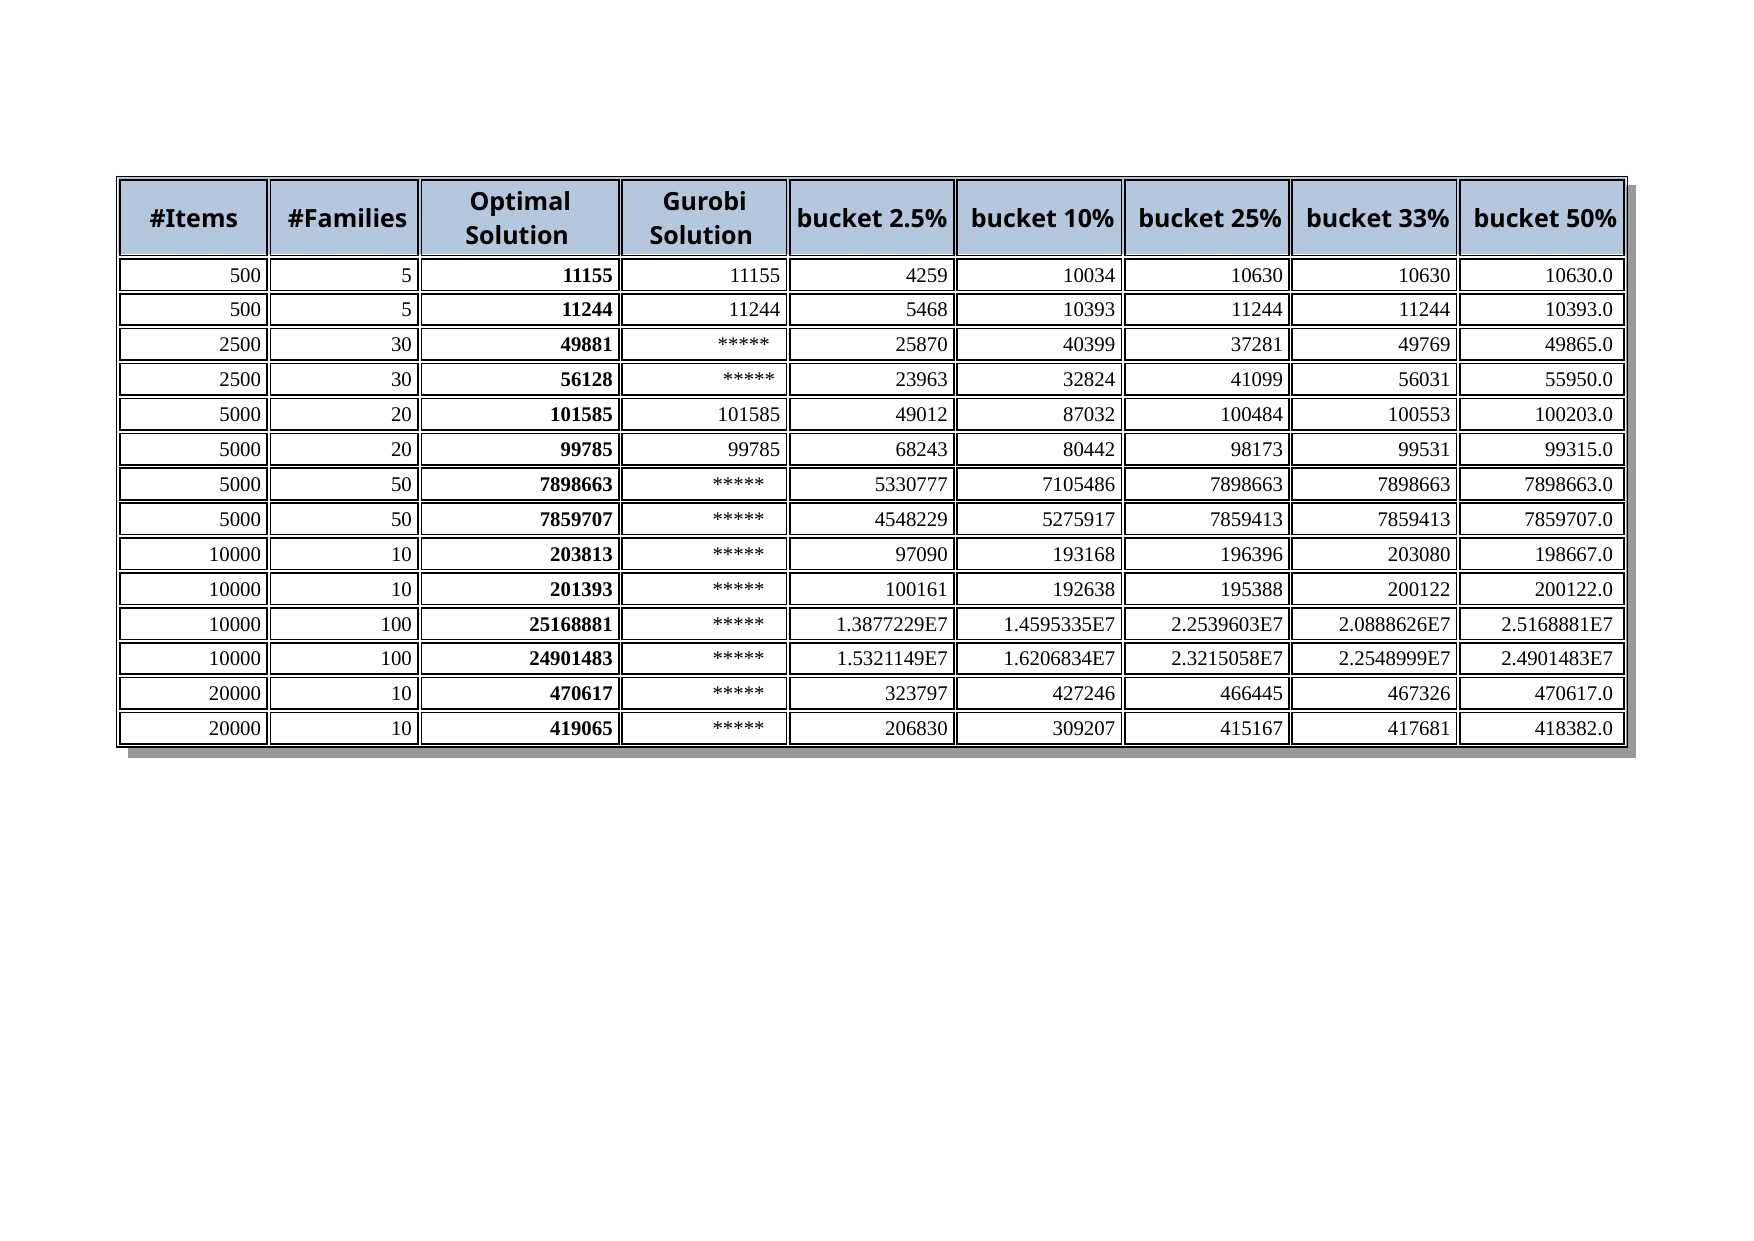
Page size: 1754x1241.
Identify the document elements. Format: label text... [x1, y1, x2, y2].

table_cell 41099 [1126, 364, 1288, 394]
table_cell 23963 [791, 364, 953, 394]
table_cell 309207 [958, 713, 1121, 743]
table_header Gurobi Solution [623, 181, 786, 254]
table_cell 20 [271, 399, 417, 429]
table_cell 50 [271, 469, 417, 499]
table_cell 100 [271, 644, 417, 673]
table_cell 193168 [958, 539, 1121, 569]
table_cell 24901483 [422, 644, 618, 673]
table_cell 5 [271, 295, 417, 324]
table_cell 101585 [422, 399, 618, 429]
table_cell 415167 [1126, 713, 1288, 743]
table_cell 1.4595335E7 [958, 609, 1121, 638]
table_cell 5468 [791, 295, 953, 324]
table_cell ***** [623, 713, 786, 743]
table_cell 2.2539603E7 [1126, 609, 1288, 638]
table_cell 192638 [958, 574, 1121, 603]
table_cell 101585 [623, 399, 786, 429]
table_header #Items [121, 181, 266, 254]
table_cell 80442 [958, 434, 1121, 464]
table_cell 470617.0 [1461, 678, 1623, 708]
table_cell 50 [271, 504, 417, 534]
table_cell ***** [623, 504, 786, 534]
table_cell 11244 [422, 295, 618, 324]
table_cell 4259 [791, 260, 953, 289]
table_header bucket 2.5% [791, 181, 953, 254]
table_cell 198667.0 [1461, 539, 1623, 569]
table_cell 11244 [623, 295, 786, 324]
table_cell 10000 [121, 644, 266, 673]
table_cell 2.3215058E7 [1126, 644, 1288, 673]
table_cell 10 [271, 678, 417, 708]
table_cell 11155 [623, 260, 786, 289]
table_cell 100553 [1293, 399, 1456, 429]
table_cell 56128 [422, 364, 618, 394]
table_cell 1.5321149E7 [791, 644, 953, 673]
table_header Optimal Solution [422, 181, 618, 254]
table_cell 99785 [422, 434, 618, 464]
table_cell 470617 [422, 678, 618, 708]
table_cell 7859413 [1293, 504, 1456, 534]
table_cell 1.3877229E7 [791, 609, 953, 638]
table_cell 99785 [623, 434, 786, 464]
table_cell 99315.0 [1461, 434, 1623, 464]
table_cell 10393.0 [1461, 295, 1623, 324]
table_cell 49012 [791, 399, 953, 429]
table_cell 49865.0 [1461, 329, 1623, 359]
table_cell 100161 [791, 574, 953, 603]
table_cell 203813 [422, 539, 618, 569]
table_cell 97090 [791, 539, 953, 569]
table_cell 5000 [121, 399, 266, 429]
table_header bucket 33% [1293, 181, 1456, 254]
table_cell 10630.0 [1461, 260, 1623, 289]
table_cell 418382.0 [1461, 713, 1623, 743]
table_cell 10034 [958, 260, 1121, 289]
table_cell 2.5168881E7 [1461, 609, 1623, 638]
table_cell ***** [623, 609, 786, 638]
table_cell 37281 [1126, 329, 1288, 359]
table_cell 2500 [121, 329, 266, 359]
table_cell 10 [271, 539, 417, 569]
table_cell 467326 [1293, 678, 1456, 708]
table_cell 25870 [791, 329, 953, 359]
table_cell 195388 [1126, 574, 1288, 603]
table_cell 7898663 [1126, 469, 1288, 499]
table_cell ***** [623, 469, 786, 499]
table_cell 11244 [1126, 295, 1288, 324]
table_cell 196396 [1126, 539, 1288, 569]
table_cell 20000 [121, 678, 266, 708]
table_cell 20000 [121, 713, 266, 743]
table_cell 200122.0 [1461, 574, 1623, 603]
table_cell 30 [271, 329, 417, 359]
table_cell 10 [271, 574, 417, 603]
table_cell 5000 [121, 434, 266, 464]
table_cell ***** [623, 574, 786, 603]
table_cell 49769 [1293, 329, 1456, 359]
table_cell 200122 [1293, 574, 1456, 603]
table_cell 10000 [121, 609, 266, 638]
table_cell 7859707.0 [1461, 504, 1623, 534]
table_cell 10 [271, 713, 417, 743]
table_cell 201393 [422, 574, 618, 603]
table_cell 5 [271, 260, 417, 289]
table_cell 10630 [1126, 260, 1288, 289]
table_cell 206830 [791, 713, 953, 743]
table_cell 10630 [1293, 260, 1456, 289]
table_cell 10000 [121, 574, 266, 603]
table_cell 7898663.0 [1461, 469, 1623, 499]
table_header bucket 10% [958, 181, 1121, 254]
table_cell ***** [623, 364, 786, 394]
table_header #Families [271, 181, 417, 254]
table_cell 323797 [791, 678, 953, 708]
table_cell 5000 [121, 504, 266, 534]
table_cell 11155 [422, 260, 618, 289]
table_cell 7859413 [1126, 504, 1288, 534]
table_cell 99531 [1293, 434, 1456, 464]
table_cell 11244 [1293, 295, 1456, 324]
table_cell ***** [623, 539, 786, 569]
table_cell 7898663 [422, 469, 618, 499]
table_cell 7105486 [958, 469, 1121, 499]
table_cell 7859707 [422, 504, 618, 534]
table_cell 10393 [958, 295, 1121, 324]
table_cell 87032 [958, 399, 1121, 429]
table_cell 10000 [121, 539, 266, 569]
table_cell 466445 [1126, 678, 1288, 708]
table_cell 5000 [121, 469, 266, 499]
table_cell 56031 [1293, 364, 1456, 394]
table_cell 5275917 [958, 504, 1121, 534]
table_cell 2500 [121, 364, 266, 394]
table_header bucket 50% [1461, 181, 1623, 254]
table_cell 2.4901483E7 [1461, 644, 1623, 673]
table_cell 100 [271, 609, 417, 638]
table_cell 98173 [1126, 434, 1288, 464]
table_cell ***** [623, 644, 786, 673]
table_cell 55950.0 [1461, 364, 1623, 394]
table_cell 500 [121, 260, 266, 289]
table_cell 100203.0 [1461, 399, 1623, 429]
table_cell ***** [623, 329, 786, 359]
table_cell 68243 [791, 434, 953, 464]
table_cell 417681 [1293, 713, 1456, 743]
table_cell ***** [623, 678, 786, 708]
table_cell 1.6206834E7 [958, 644, 1121, 673]
table_cell 100484 [1126, 399, 1288, 429]
table_cell 49881 [422, 329, 618, 359]
table_cell 20 [271, 434, 417, 464]
table_cell 427246 [958, 678, 1121, 708]
table_cell 30 [271, 364, 417, 394]
table_cell 2.2548999E7 [1293, 644, 1456, 673]
table_cell 32824 [958, 364, 1121, 394]
table_cell 203080 [1293, 539, 1456, 569]
table_cell 7898663 [1293, 469, 1456, 499]
table_cell 500 [121, 295, 266, 324]
table_cell 5330777 [791, 469, 953, 499]
table_header bucket 25% [1126, 181, 1288, 254]
table_cell 40399 [958, 329, 1121, 359]
table_cell 4548229 [791, 504, 953, 534]
table_cell 2.0888626E7 [1293, 609, 1456, 638]
table_cell 419065 [422, 713, 618, 743]
table_cell 25168881 [422, 609, 618, 638]
